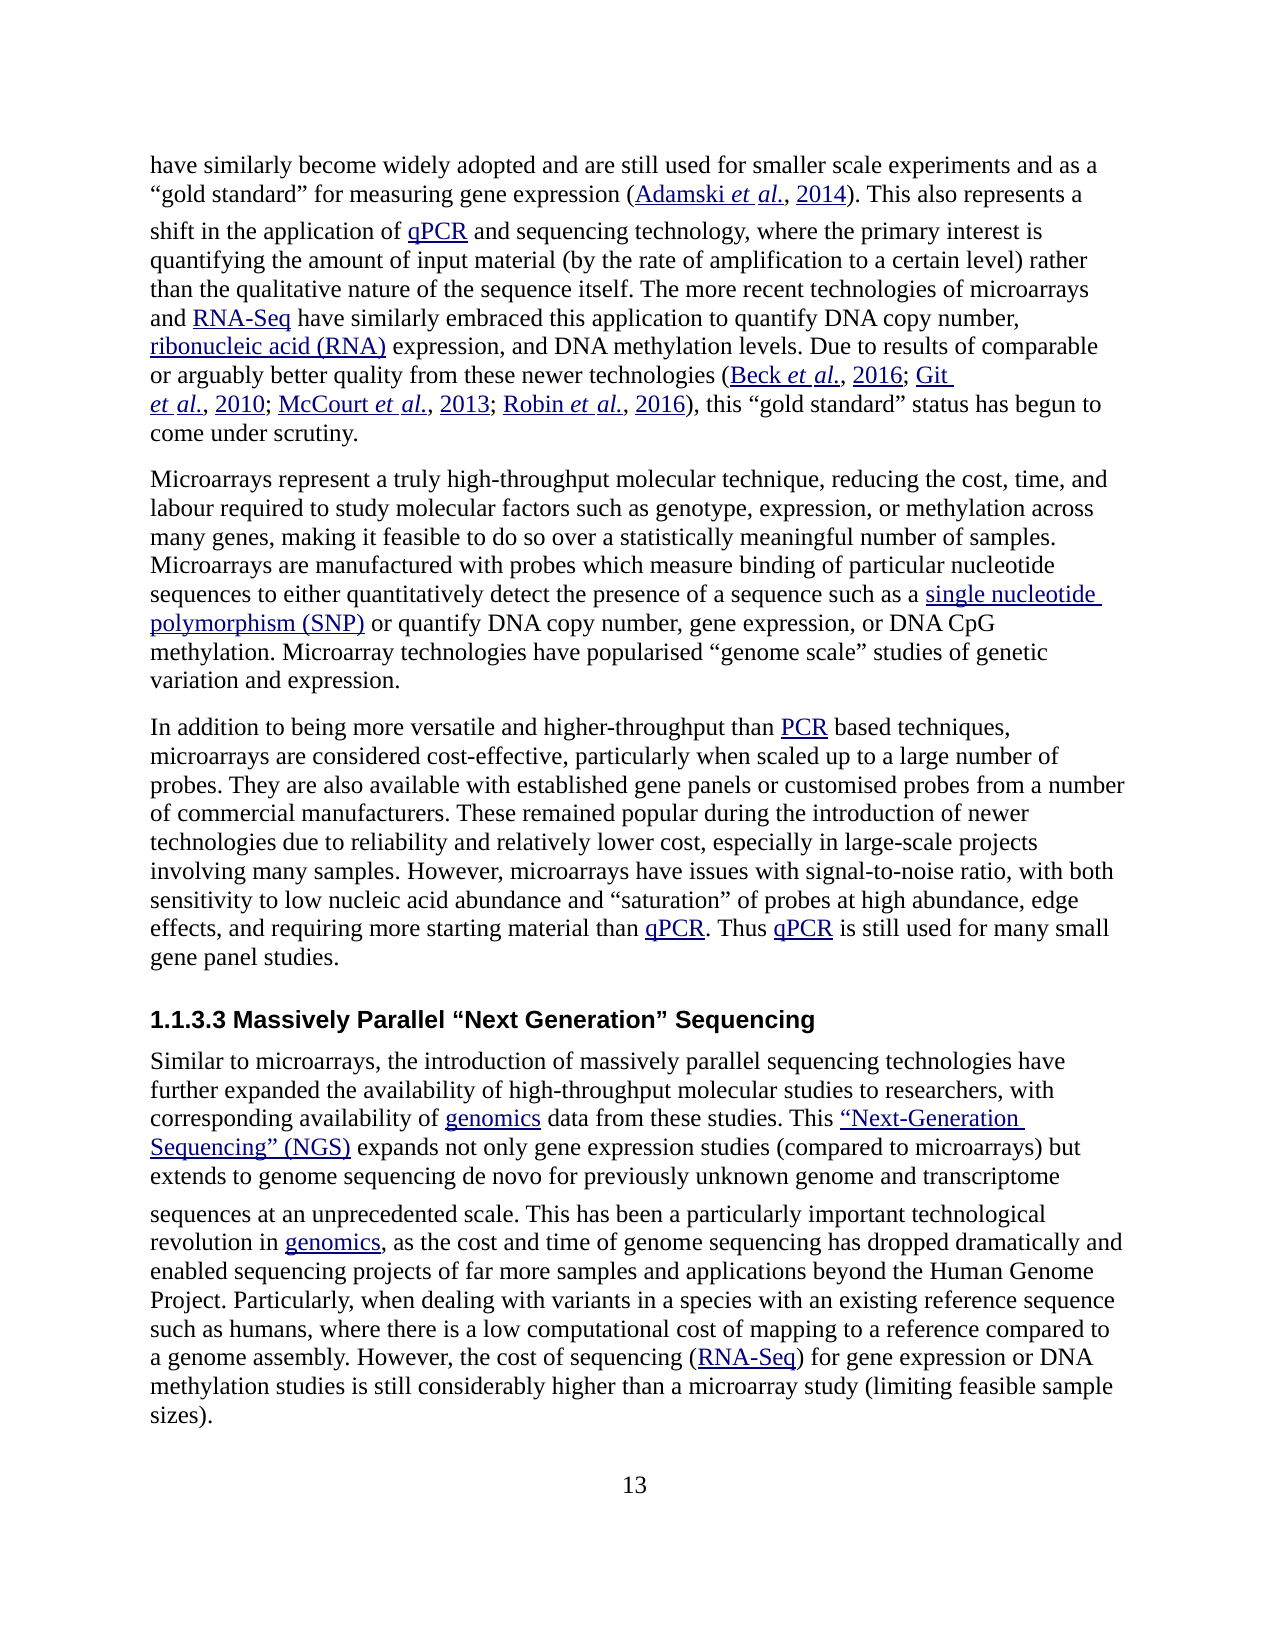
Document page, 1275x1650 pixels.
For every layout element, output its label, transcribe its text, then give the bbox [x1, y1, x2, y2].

text Microarrays represent a truly high-throughput molecular technique, reducing the cost, time, and labour required to study molecular factors such as genotype, expression, or methylation across many genes, making it feasible to do so over a statistically meaningful number of samples. Microarrays are manufactured with probes which measure binding of particular nucleotide sequences to either quantitatively detect the presence of a sequence such as a single nucleotide polymorphism (SNP) or quantify DNA copy number, gene expression, or DNA CpG methylation. Microarray technologies have popularised “genome scale” studies of genetic variation and expression. [150, 464, 1125, 694]
text have similarly become widely adopted and are still used for smaller scale experiments and as a “gold standard” for measuring gene expression (Adamski et al., 2014). This also represents a [150, 150, 1125, 207]
text shift in the application of qPCR and sequencing technology, where the primary interest is quantifying the amount of input material (by the rate of amplification to a certain level) rather than the qualitative nature of the sequence itself. The more recent technologies of microarrays and RNA-Seq have similarly embraced this application to quantify DNA copy number, ribonucleic acid (RNA) expression, and DNA methylation levels. Due to results of comparable or arguably better quality from these newer technologies (Beck et al., 2016; Git et al., 2010; McCourt et al., 2013; Robin et al., 2016), this “gold standard” status has begun to come under scrutiny. [150, 216, 1125, 446]
text sequences at an unprecedented scale. This has been a particularly important technological revolution in genomics, as the cost and time of genome sequencing has dropped dramatically and enabled sequencing projects of far more samples and applications beyond the Human Genome Project. Particularly, when dealing with variants in a species with an existing reference sequence such as humans, where there is a low computational cost of mapping to a reference compared to a genome assembly. However, the cost of sequencing (RNA-Seq) for gene expression or DNA methylation studies is still considerably higher than a microarray study (limiting feasible sample sizes). [150, 1199, 1125, 1429]
subtitle 1.1.3.3 Massively Parallel “Next Generation” Sequencing [150, 1005, 1125, 1033]
text In addition to being more versatile and higher-throughput than PCR based techniques, microarrays are considered cost-effective, particularly when scaled up to a large number of probes. They are also available with established gene panels or customised probes from a number of commercial manufacturers. These remained popular during the introduction of newer technologies due to reliability and relatively lower cost, especially in large-scale projects involving many samples. However, microarrays have issues with signal-to-noise ratio, with both sensitivity to low nucleic acid abundance and “saturation” of probes at high abundance, edge effects, and requiring more starting material than qPCR. Thus qPCR is still used for many small gene panel studies. [150, 712, 1125, 971]
text Similar to microarrays, the introduction of massively parallel sequencing technologies have further expanded the availability of high-throughput molecular studies to researchers, with corresponding availability of genomics data from these studies. This “Next-Generation Sequencing” (NGS) expands not only gene expression studies (compared to microarrays) but extends to genome sequencing de novo for previously unknown genome and transcriptome [150, 1046, 1125, 1190]
